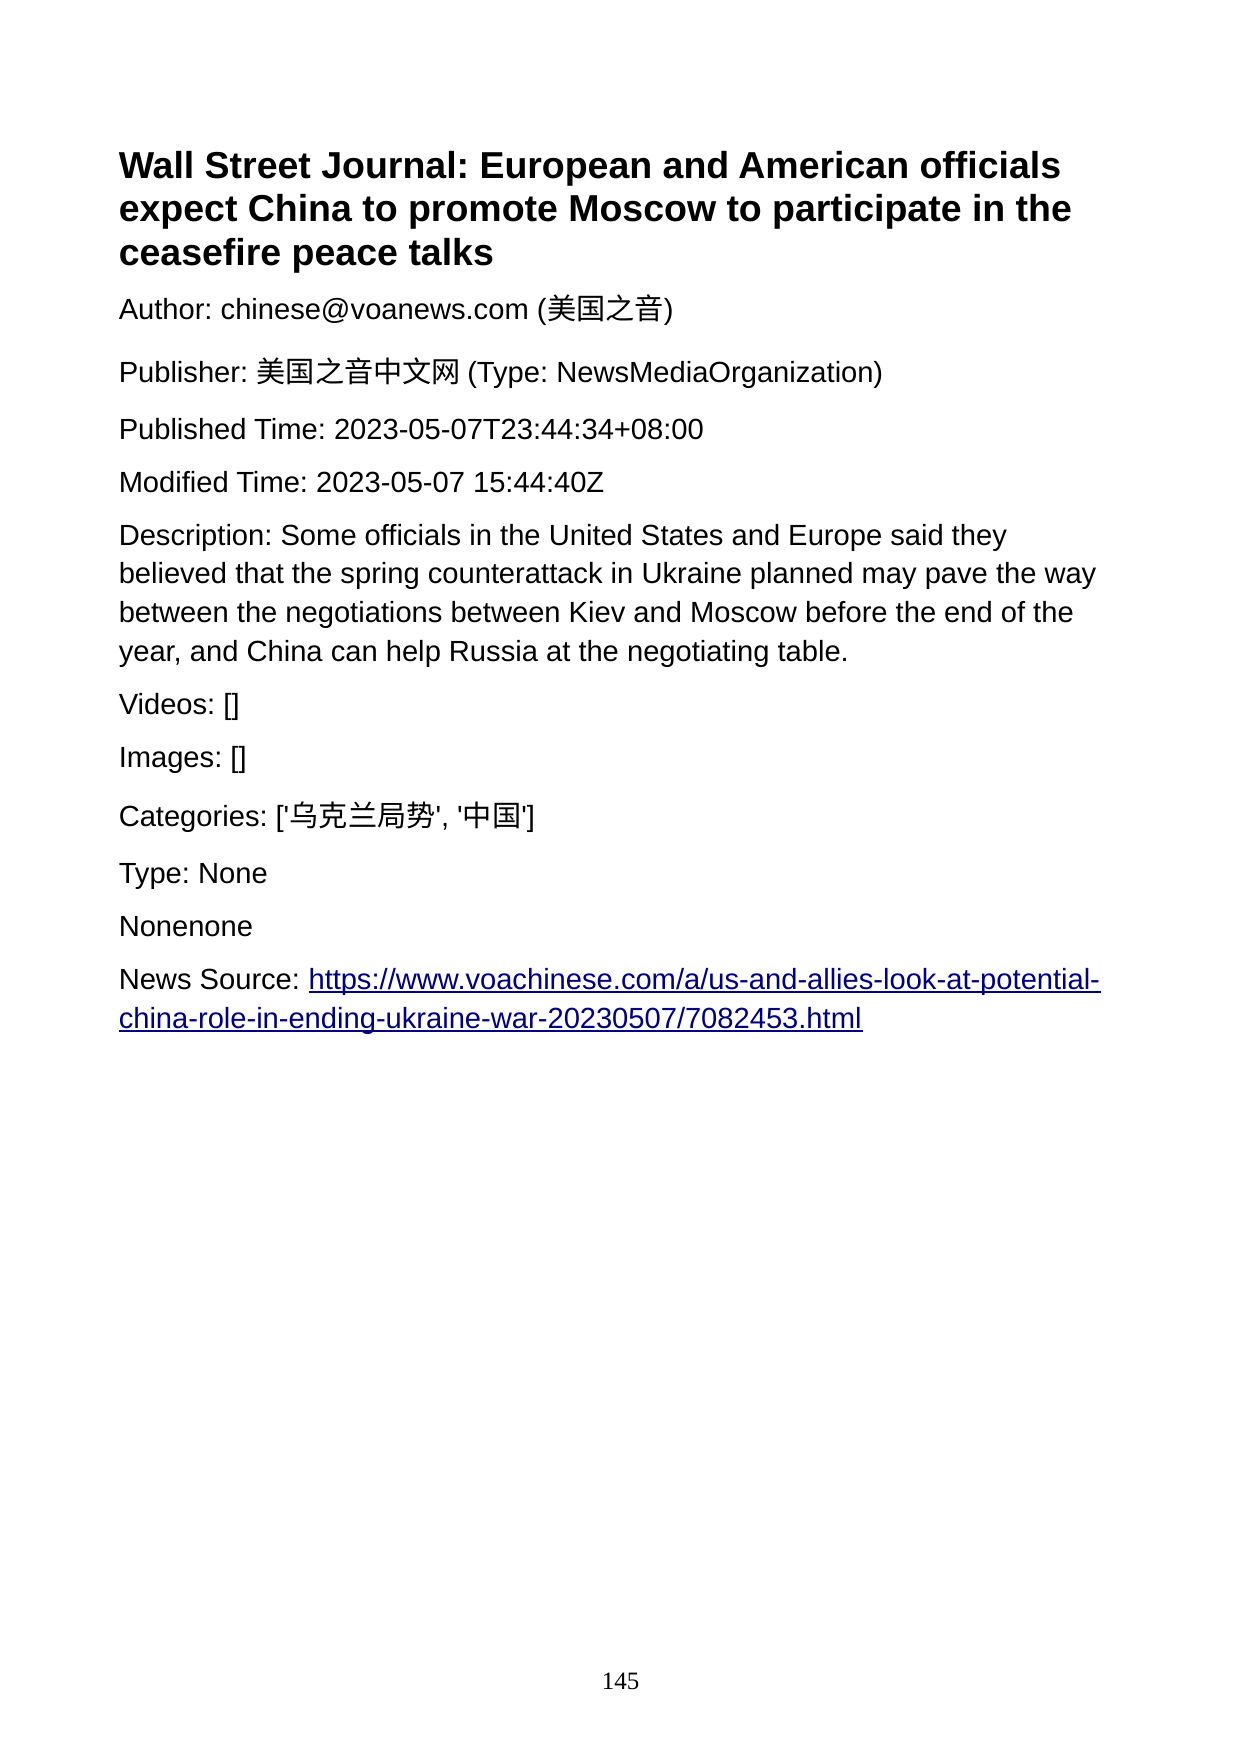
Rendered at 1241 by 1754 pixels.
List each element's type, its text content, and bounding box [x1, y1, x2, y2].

text News Source: https://www.voachinese.com/a/us-and-allies-look-at-potential-china-role-in-ending-ukraine-war-20230507/7082453.html [118, 962, 1122, 1034]
text Images: [] [118, 740, 1122, 773]
text Nonenone [118, 909, 1122, 943]
text Type: None [118, 856, 1122, 889]
text Categories: ['乌克兰局势', '中国'] [118, 793, 1122, 835]
text Publisher: 美国之音中文网 (Type: NewsMediaOrganization) [118, 348, 1122, 391]
text Author: chinese@voanews.com (美国之音) [118, 285, 1122, 328]
text Modified Time: 2023-05-07 15:44:40Z [118, 465, 1122, 498]
text Videos: [] [118, 687, 1122, 720]
subtitle Wall Street Journal: European and American officials expect China to promote Moscow to participate in the ceasefire peace talks [118, 143, 1122, 273]
text Published Time: 2023-05-07T23:44:34+08:00 [118, 412, 1122, 445]
text Description: Some officials in the United States and Europe said they believed that the spring counterattack in Ukraine planned may pave the way between the negotiations between Kiev and Moscow before the end of the year, and China can help Russia at the negotiating table. [118, 518, 1122, 667]
